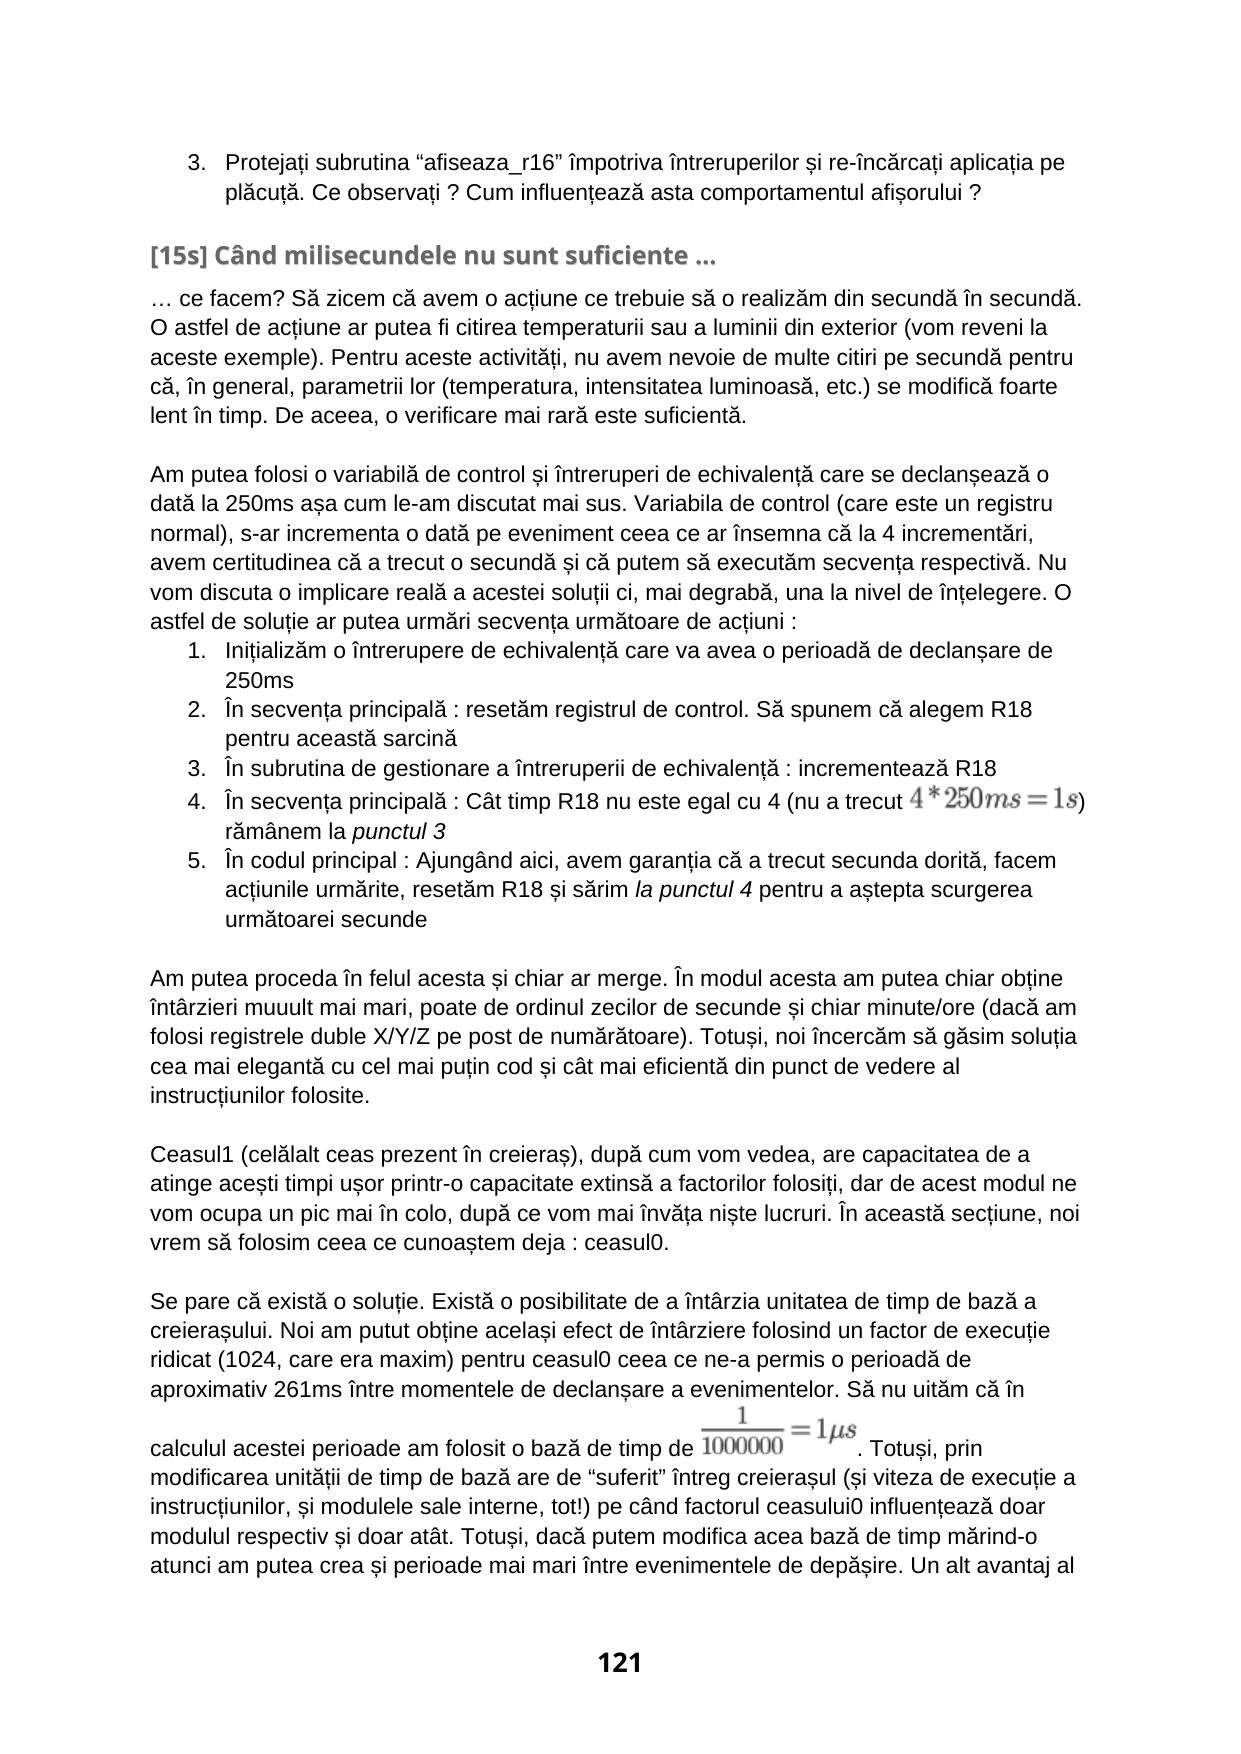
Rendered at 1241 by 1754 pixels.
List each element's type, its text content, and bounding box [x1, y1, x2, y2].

list Inițializăm o întrerupere de echivalență care va avea o perioadă de declanșare de 250ms [187, 638, 1090, 693]
picture [909, 784, 1078, 810]
list Protejați subrutina “afiseaza_r16” împotriva întreruperilor și re-încărcați aplicația pe plăcuță. Ce observați ? Cum influențează asta comportamentul afișorului ? [187, 150, 1090, 205]
list În subrutina de gestionare a întreruperii de echivalență : incrementează R18 [187, 755, 1090, 781]
text … ce facem? Să zicem că avem o acțiune ce trebuie să o realizăm din secundă în secundă. O astfel de acțiune ar putea fi citirea temperaturii sau a luminii din exterior (vom reveni la aceste exemple). Pentru aceste activități, nu avem nevoie de multe citiri pe secundă pentru că, în general, parametrii lor (temperatura, intensitatea luminoasă, etc.) se modifică foarte lent în timp. De aceea, o verificare mai rară este suficientă. [150, 285, 1090, 428]
text Am putea folosi o variabilă de control și întreruperi de echivalență care se declanșează o dată la 250ms așa cum le-am discutat mai sus. Variabila de control (care este un registru normal), s-ar incrementa o dată pe eveniment ceea ce ar însemna că la 4 incrementări, avem certitudinea că a trecut o secundă și că putem să executăm secvența respectivă. Nu vom discuta o implicare reală a acestei soluții ci, mai degrabă, una la nivel de înțelegere. O astfel de soluție ar putea urmări secvența următoare de acțiuni : [150, 462, 1090, 634]
list În codul principal : Ajungând aici, avem garanția că a trecut secunda dorită, facem acțiunile urmărite, resetăm R18 și sărim la punctul 4 pentru a aștepta scurgerea următoarei secunde [187, 848, 1090, 932]
text Am putea proceda în felul acesta și chiar ar merge. În modul acesta am putea chiar obține întârzieri muuult mai mari, poate de ordinul zecilor de secunde și chiar minute/ore (dacă am folosi registrele duble X/Y/Z pe post de numărătoare). Totuși, noi încercăm să găsim soluția cea mai elegantă cu cel mai puțin cod și cât mai eficientă din punct de vedere al instrucțiunilor folosite. [150, 965, 1090, 1108]
text Ceasul1 (celălalt ceas prezent în creieraș), după cum vom vedea, are capacitatea de a atinge acești timpi ușor printr-o capacitate extinsă a factorilor folosiți, dar de acest modul ne vom ocupa un pic mai în colo, după ce vom mai învăța niște lucruri. În această secțiune, noi vrem să folosim ceea ce cunoaștem deja : ceasul0. [150, 1142, 1090, 1255]
list În secvența principală : Cât timp R18 nu este egal cu 4 (nu a trecut ) rămânem la punctul 3 [187, 785, 1090, 844]
picture [700, 1406, 857, 1456]
text Se pare că există o soluție. Există o posibilitate de a întârzia unitatea de timp de bază a creierașului. Noi am putut obține același efect de întârziere folosind un factor de execuție ridicat (1024, care era maxim) pentru ceasul0 ceea ce ne-a permis o perioadă de aproximativ 261ms între momentele de declanșare a evenimentelor. Să nu uităm că în calculul acestei perioade am folosit o bază de timp de . Totuși, prin modificarea unității de timp de bază are de “suferit” întreg creierașul (și viteza de execuție a instrucțiunilor, și modulele sale interne, tot!) pe când factorul ceasului0 influențează doar modulul respectiv și doar atât. Totuși, dacă putem modifica acea bază de timp mărind-o atunci am putea crea și perioade mai mari între evenimentele de depășire. Un alt avantaj al [150, 1288, 1090, 1578]
list În secvența principală : resetăm registrul de control. Să spunem că alegem R18 pentru această sarcină [187, 697, 1090, 752]
subtitle [15s] Când milisecundele nu sunt suficiente … [150, 238, 1090, 272]
